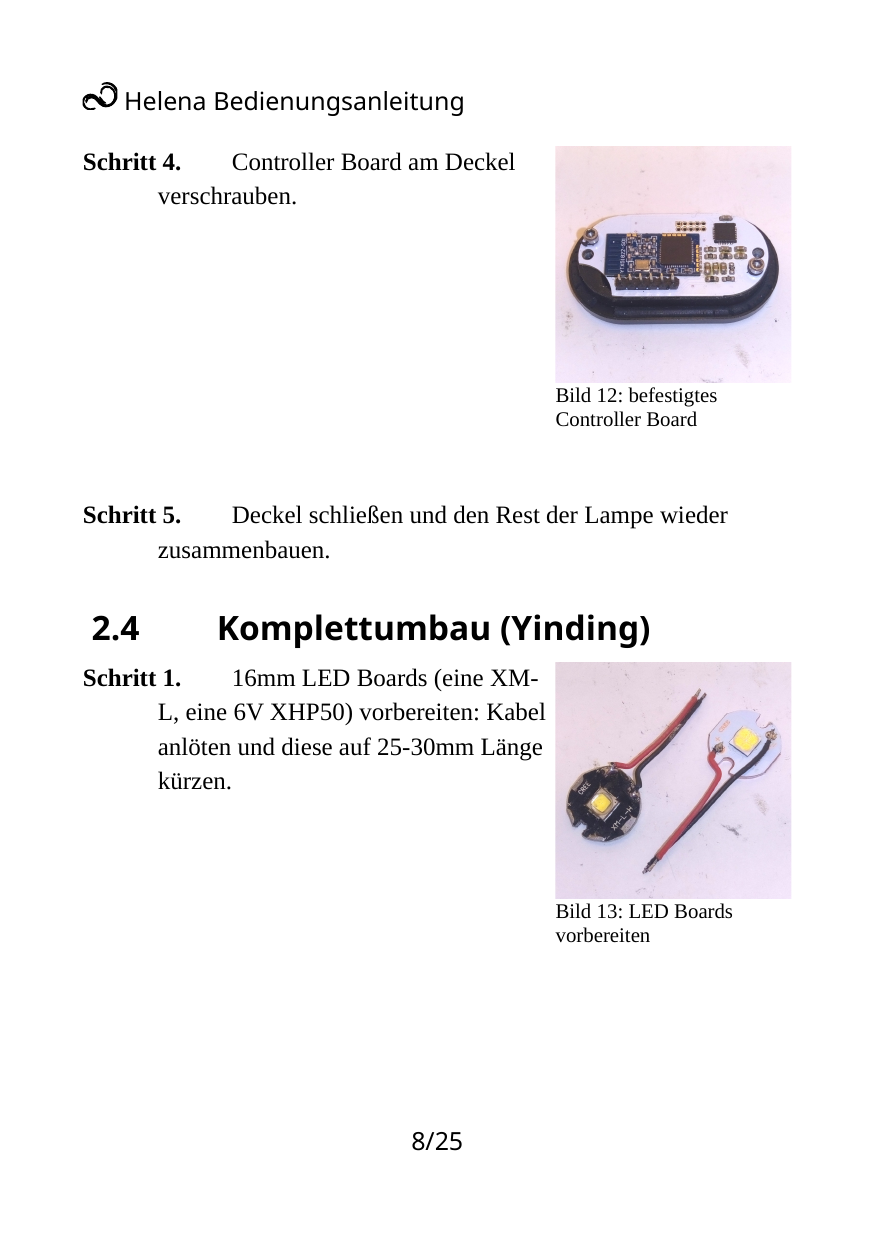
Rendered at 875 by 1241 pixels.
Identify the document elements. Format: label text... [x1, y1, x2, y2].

list 16mm LED Boards (eine XM-L, eine 6V XHP50) vorbereiten: Kabel anlöten und diese auf 25-30mm Länge kürzen. [83, 663, 555, 947]
list Controller Board am Deckel verschrauben. [83, 147, 555, 431]
picture [555, 146, 792, 383]
subtitle Komplettumbau (Yinding) [83, 604, 791, 650]
list Deckel schließen und den Rest der Lampe wieder zusammenbauen. [83, 500, 791, 563]
list Bild 13: LED Boards vorbereiten [555, 899, 791, 947]
list Bild 12: befestigtes Controller Board [555, 383, 791, 431]
picture [555, 662, 792, 899]
